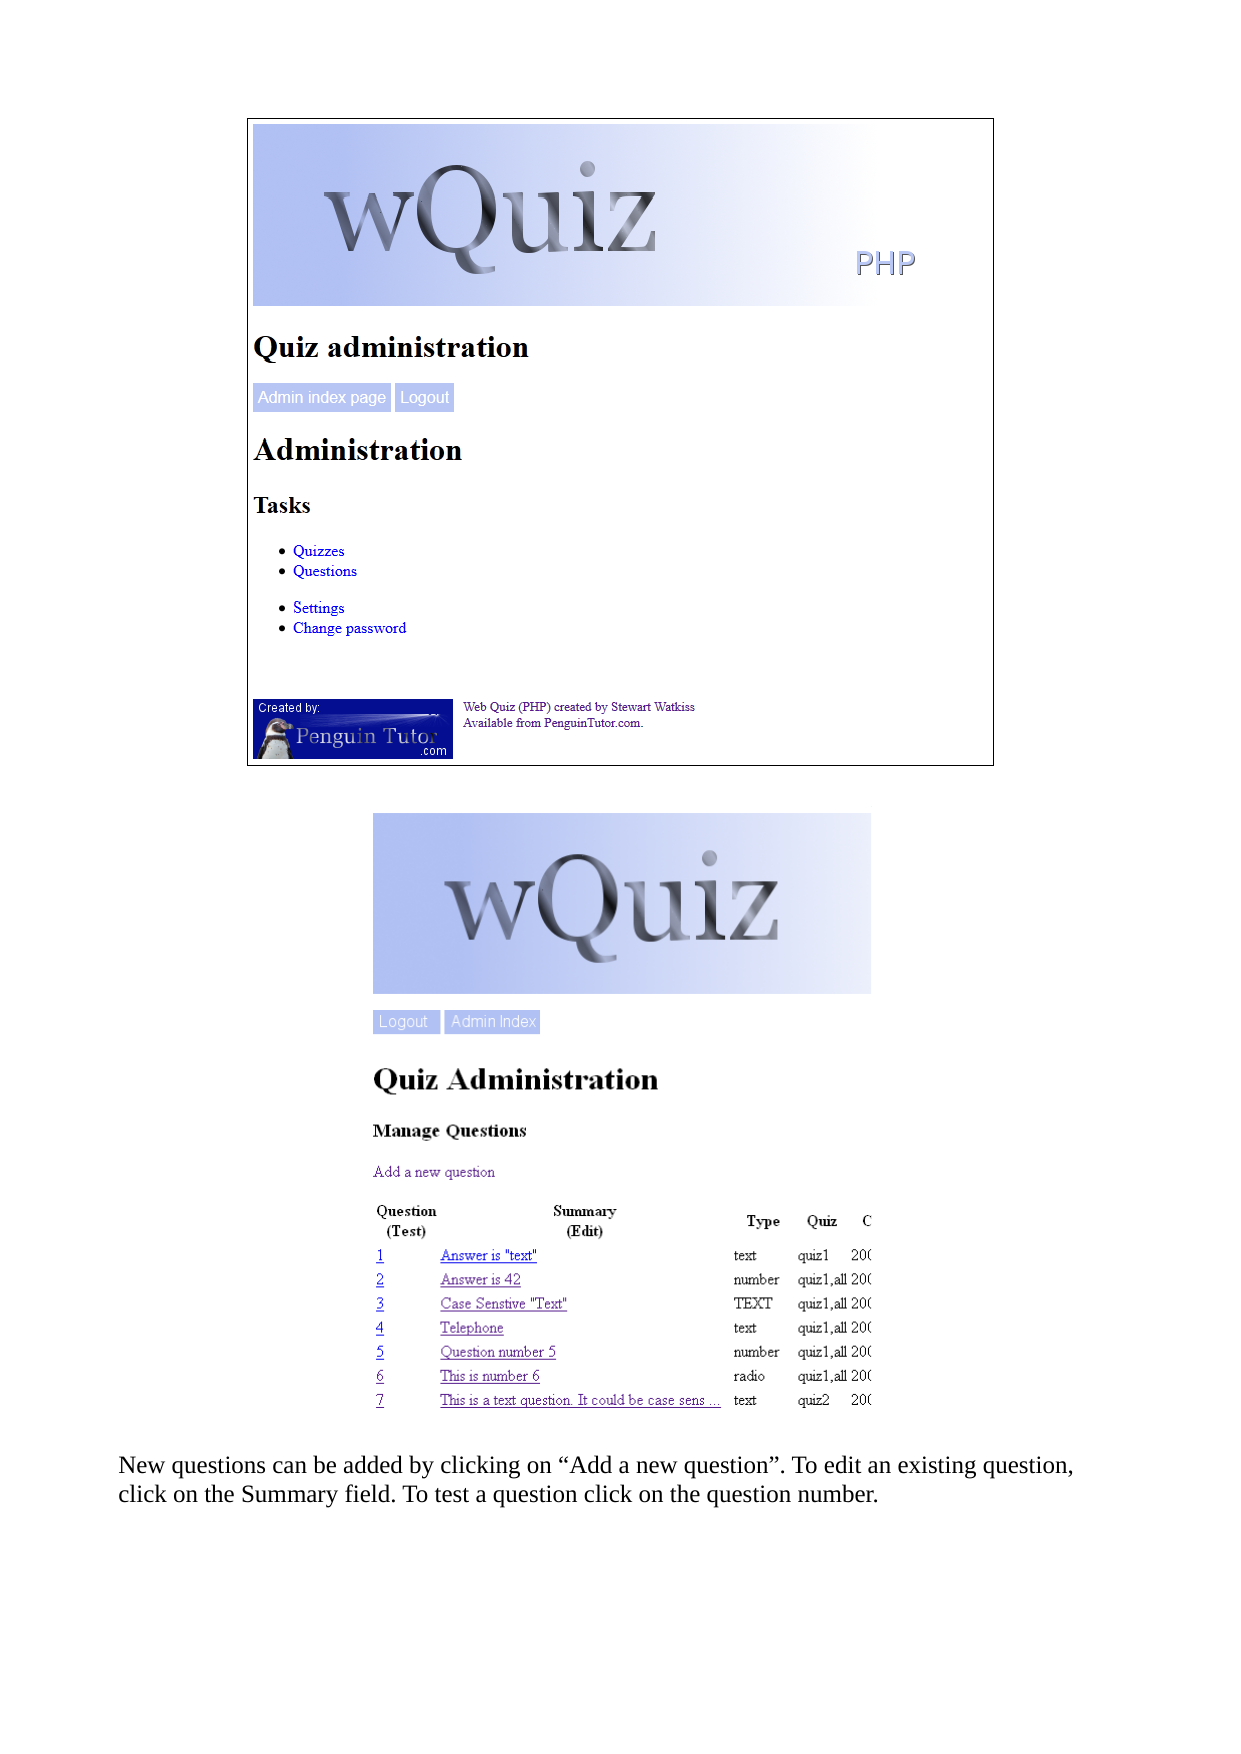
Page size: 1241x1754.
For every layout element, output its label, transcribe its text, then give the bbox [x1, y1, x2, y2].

text New questions can be added by clicking on “Add a new question”. To edit an existing question, click on the Summary field. To test a question click on the question number. [118, 1450, 1122, 1507]
picture [248, 119, 993, 765]
picture [369, 806, 872, 1409]
